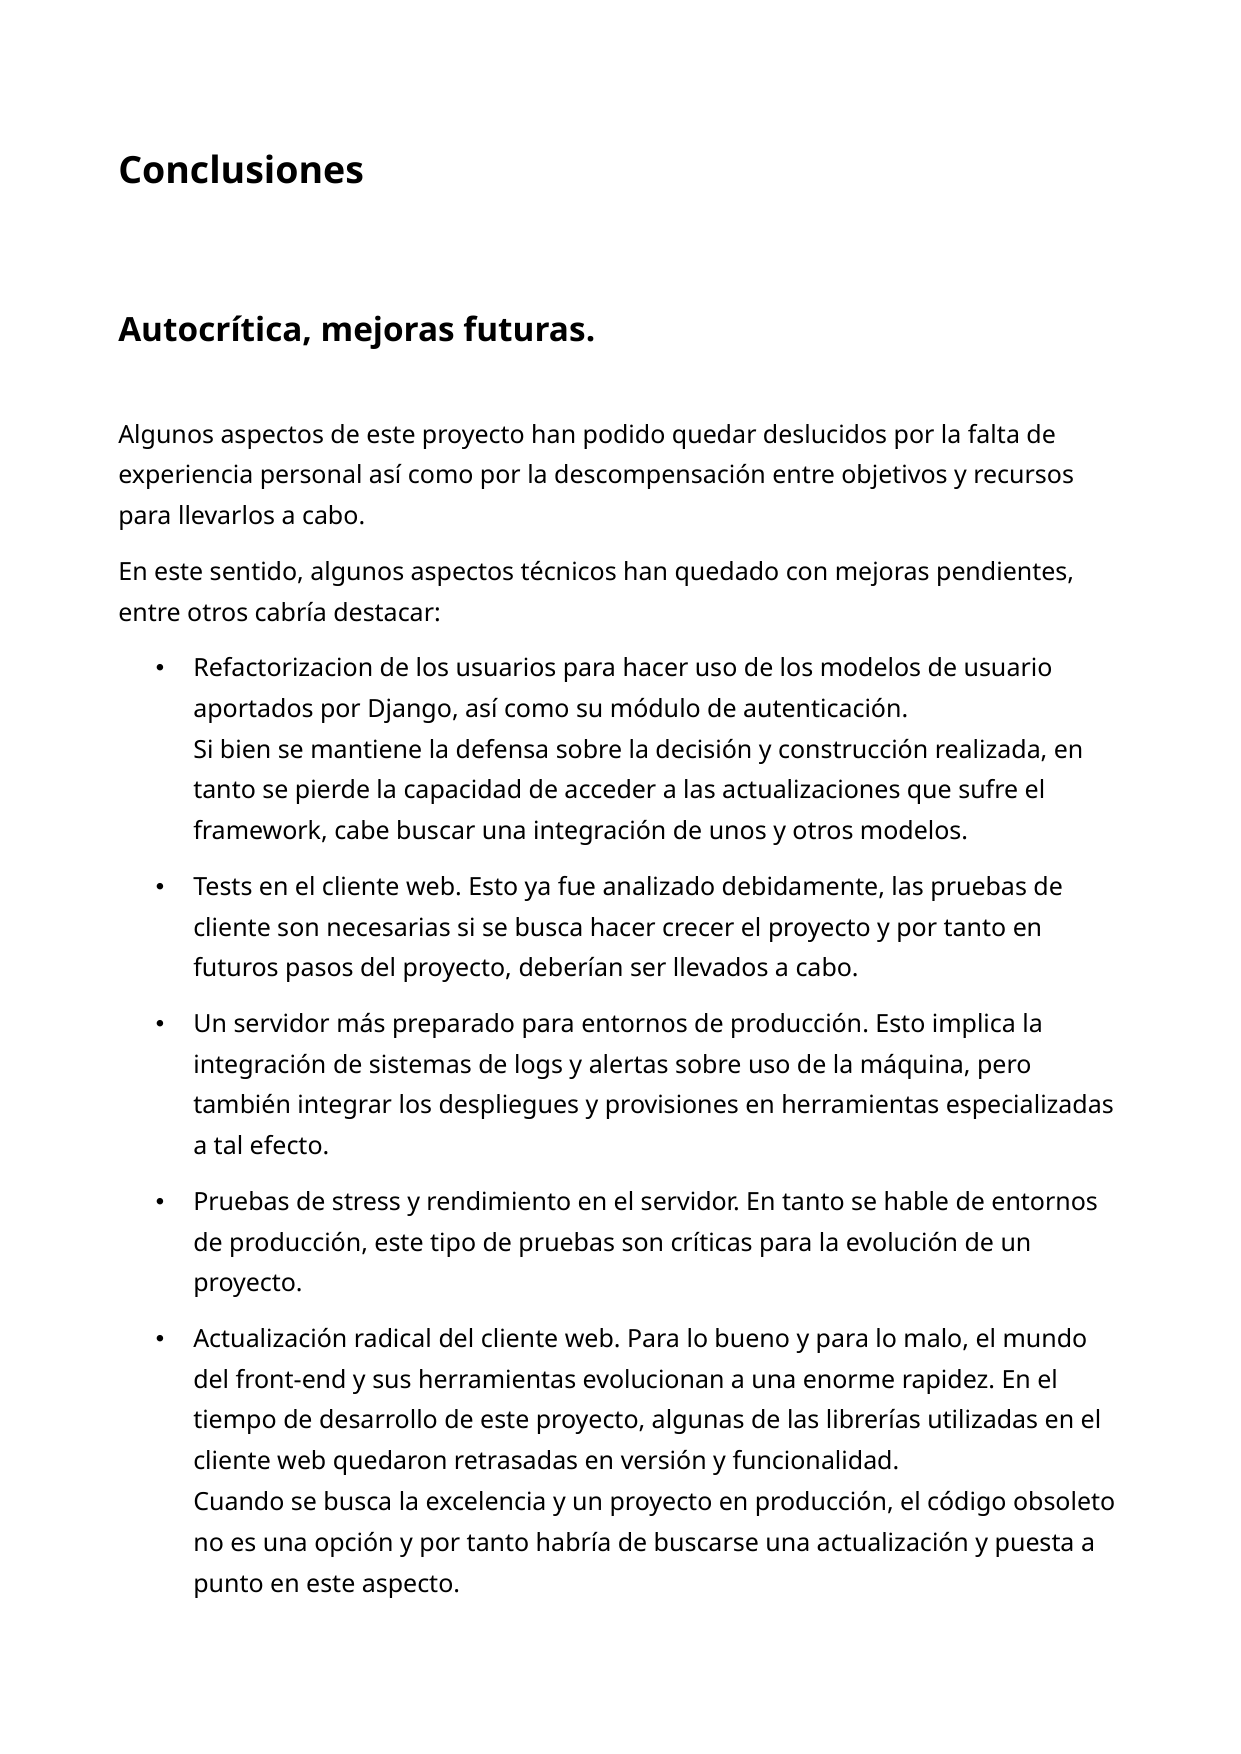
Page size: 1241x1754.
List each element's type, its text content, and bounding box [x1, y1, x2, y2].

subtitle Autocrítica, mejoras futuras. [118, 306, 1122, 352]
subtitle Conclusiones [118, 143, 1122, 194]
list Pruebas de stress y rendimiento en el servidor. En tanto se hable de entornos de producción, este tipo de pruebas son críticas para la evolución de un proyecto. [156, 1183, 1122, 1299]
list Refactorizacion de los usuarios para hacer uso de los modelos de usuario aportados por Django, así como su módulo de autenticación. Si bien se mantiene la defensa sobre la decisión y construcción realizada, en tanto se pierde la capacidad de acceder a las actualizaciones que sufre el framework, cabe buscar una integración de unos y otros modelos. [156, 650, 1122, 847]
text En este sentido, algunos aspectos técnicos han quedado con mejoras pendientes, entre otros cabría destacar: [118, 553, 1122, 628]
list Un servidor más preparado para entornos de producción. Esto implica la integración de sistemas de logs y alertas sobre uso de la máquina, pero también integrar los despliegues y provisiones en herramientas especializadas a tal efecto. [156, 1006, 1122, 1162]
list Tests en el cliente web. Esto ya fue analizado debidamente, las pruebas de cliente son necesarias si se busca hacer crecer el proyecto y por tanto en futuros pasos del proyecto, deberían ser llevados a cabo. [156, 868, 1122, 984]
list Actualización radical del cliente web. Para lo bueno y para lo malo, el mundo del front-end y sus herramientas evolucionan a una enorme rapidez. En el tiempo de desarrollo de este proyecto, algunas de las librerías utilizadas en el cliente web quedaron retrasadas en versión y funcionalidad. Cuando se busca la excelencia y un proyecto en producción, el código obsoleto no es una opción y por tanto habría de buscarse una actualización y puesta a punto en este aspecto. [156, 1321, 1122, 1599]
text Algunos aspectos de este proyecto han podido quedar deslucidos por la falta de experiencia personal así como por la descompensación entre objetivos y recursos para llevarlos a cabo. [118, 364, 1122, 532]
